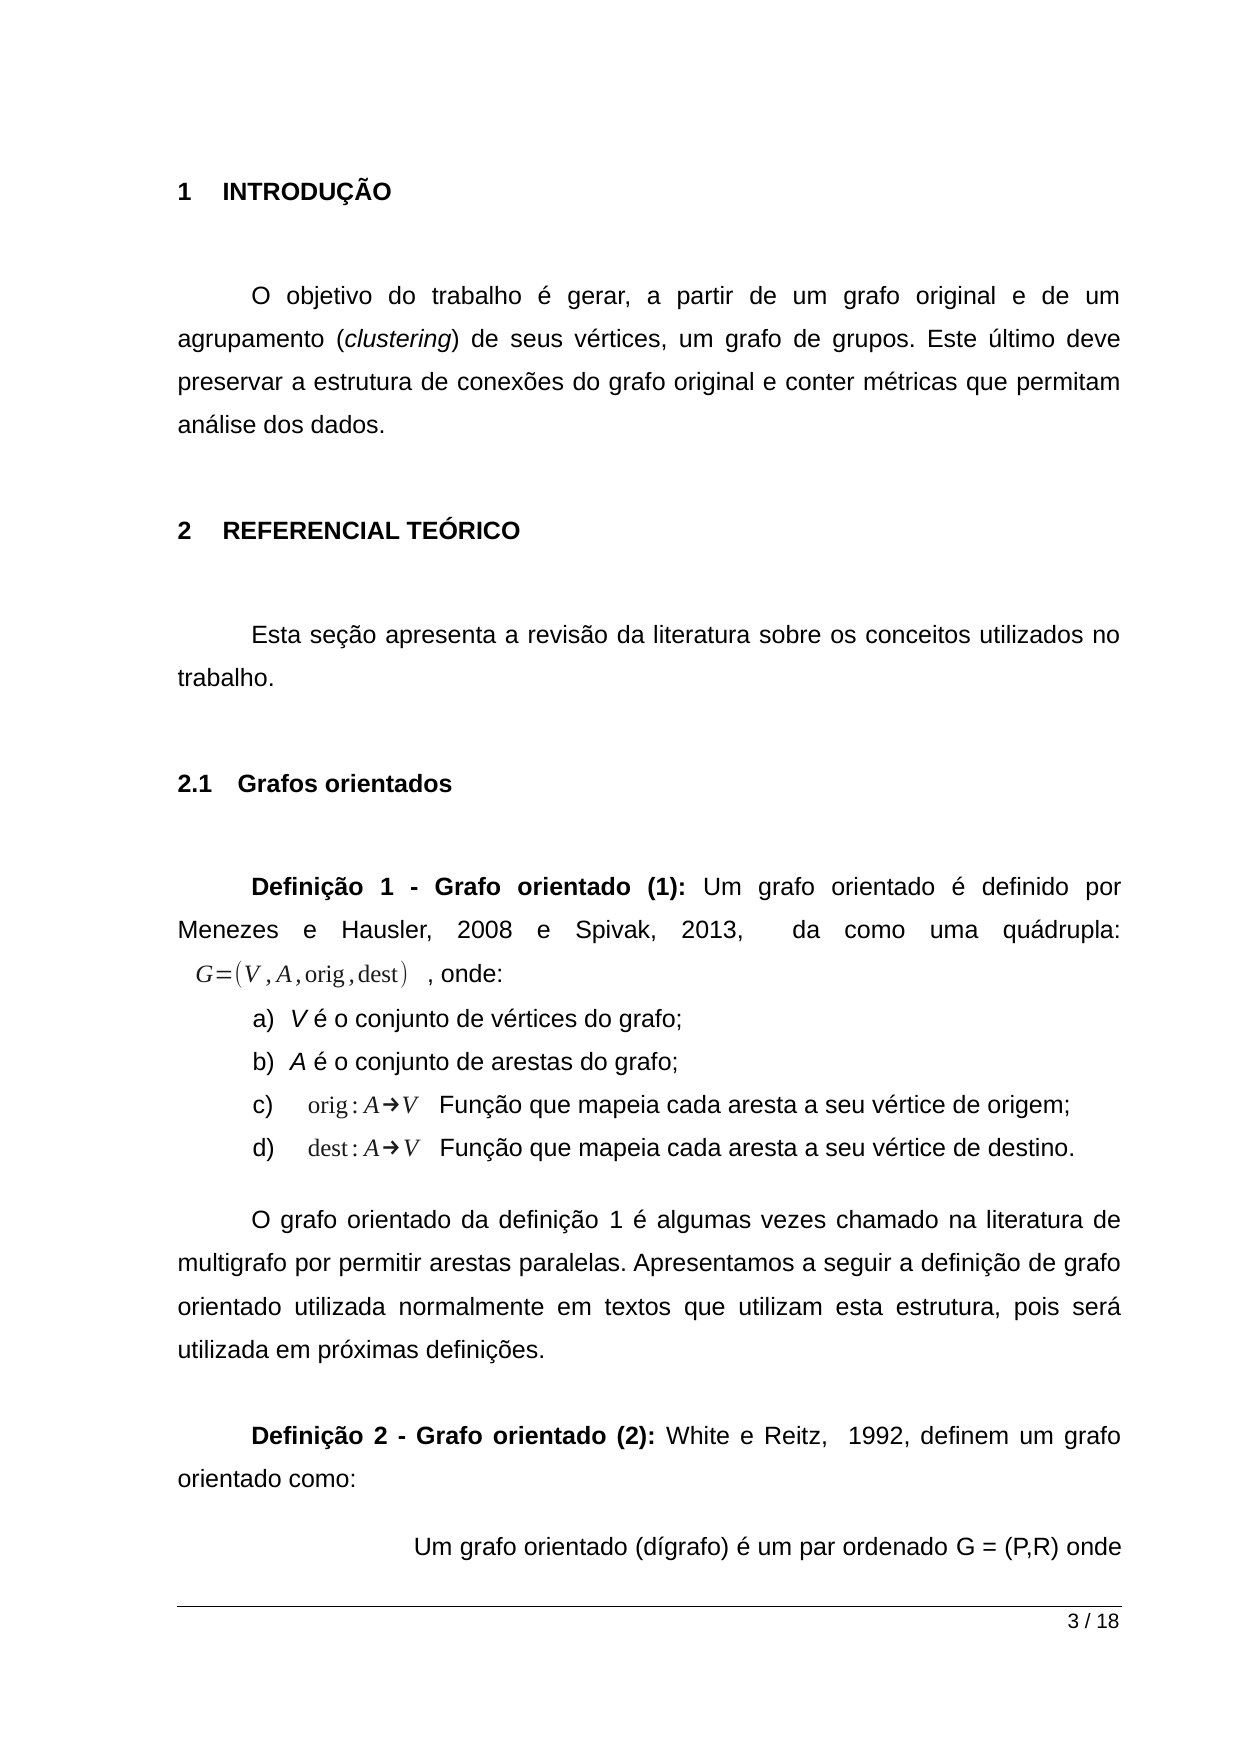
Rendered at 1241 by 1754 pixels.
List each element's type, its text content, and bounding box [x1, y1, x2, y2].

list A é o conjunto de arestas do grafo; [252, 1047, 1122, 1076]
text O objetivo do trabalho é gerar, a partir de um grafo original e de um agrupamento (clustering) de seus vértices, um grafo de grupos. Este último deve preservar a estrutura de conexões do grafo original e conter métricas que permitam análise dos dados. [177, 281, 1122, 439]
text Definição 1 - Grafo orientado (1): Um grafo orientado é definido por Menezes e Hausler, 2008 e Spivak, 2013, da como uma quádrupla:, onde: [177, 872, 1122, 989]
text Esta seção apresenta a revisão da literatura sobre os conceitos utilizados no trabalho. [177, 620, 1122, 692]
list Função que mapeia cada aresta a seu vértice de origem; [252, 1090, 1122, 1119]
list V é o conjunto de vértices do grafo; [252, 1004, 1122, 1032]
text O grafo orientado da definição 1 é algumas vezes chamado na literatura de multigrafo por permitir arestas paralelas. Apresentamos a seguir a definição de grafo orientado utilizada normalmente em textos que utilizam esta estrutura, pois será utilizada em próximas definições. [177, 1205, 1122, 1363]
text Um grafo orientado (dígrafo) é um par ordenado G = (P,R) onde [413, 1532, 1122, 1561]
text Definição 2 - Grafo orientado (2): White e Reitz, 1992, definem um grafo orientado como: [177, 1421, 1122, 1493]
list Função que mapeia cada aresta a seu vértice de destino. [252, 1133, 1122, 1162]
subtitle Grafos orientados [177, 769, 1122, 797]
subtitle Referencial teórico [177, 516, 1122, 545]
subtitle Introdução [177, 177, 1122, 206]
